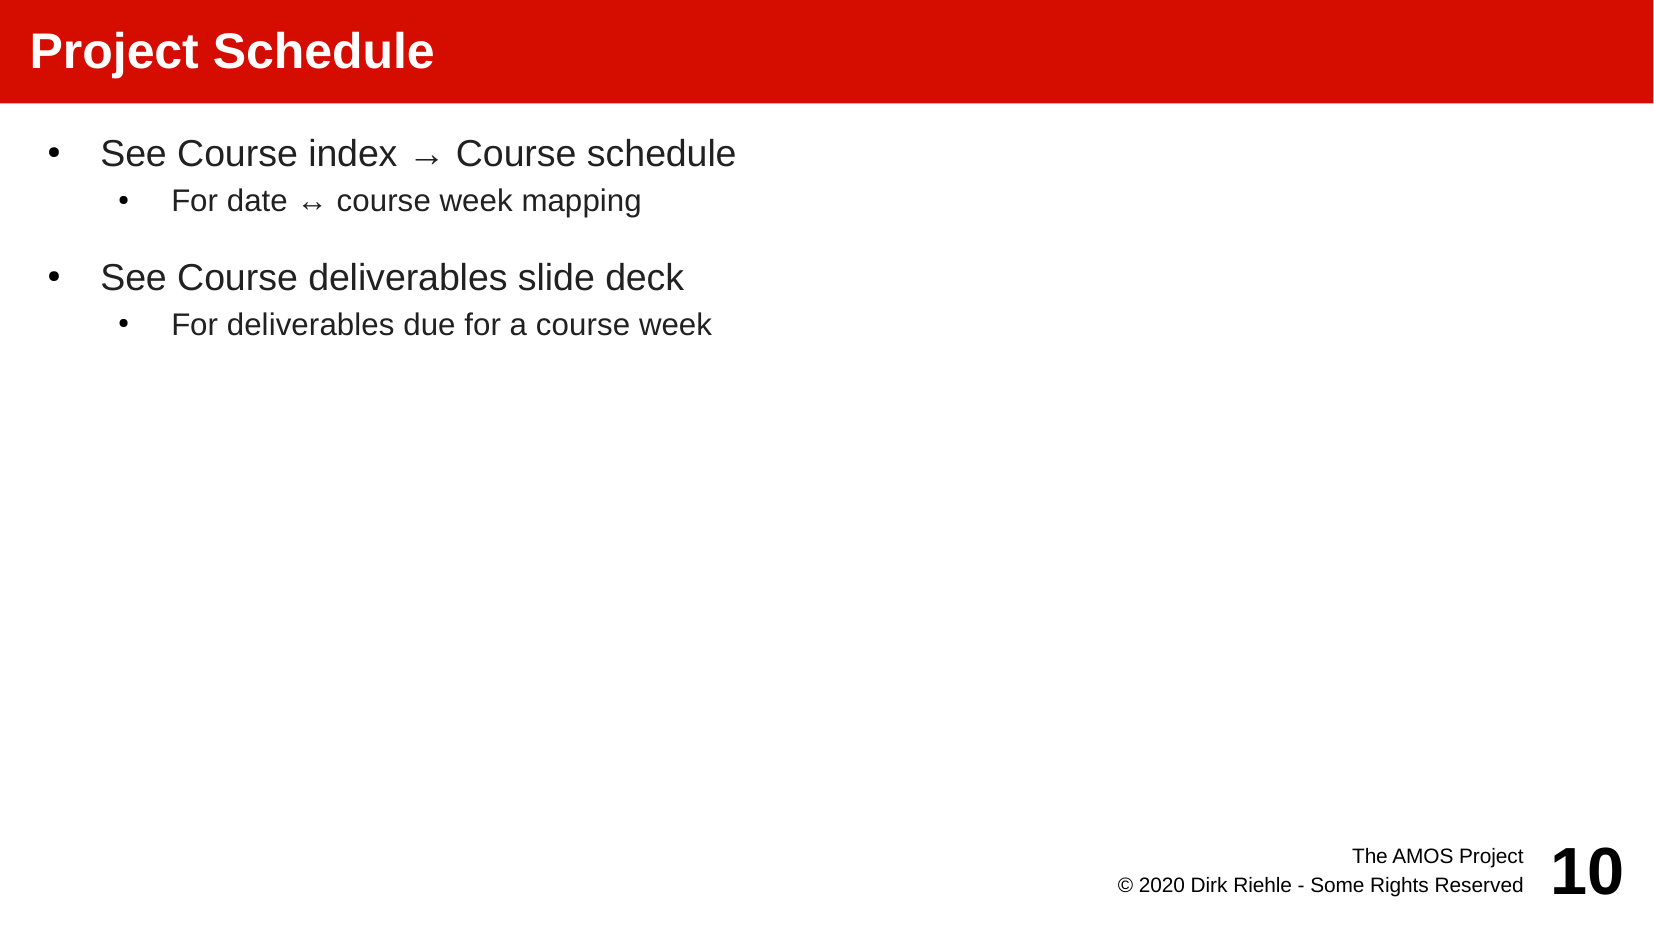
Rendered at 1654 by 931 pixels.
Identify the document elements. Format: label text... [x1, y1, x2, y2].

title Project Schedule [0, 0, 1654, 104]
list See Course index → Course schedule For date ↔ course week mapping See Course deliverables slide deck For deliverables due for a course week [29, 132, 1625, 813]
